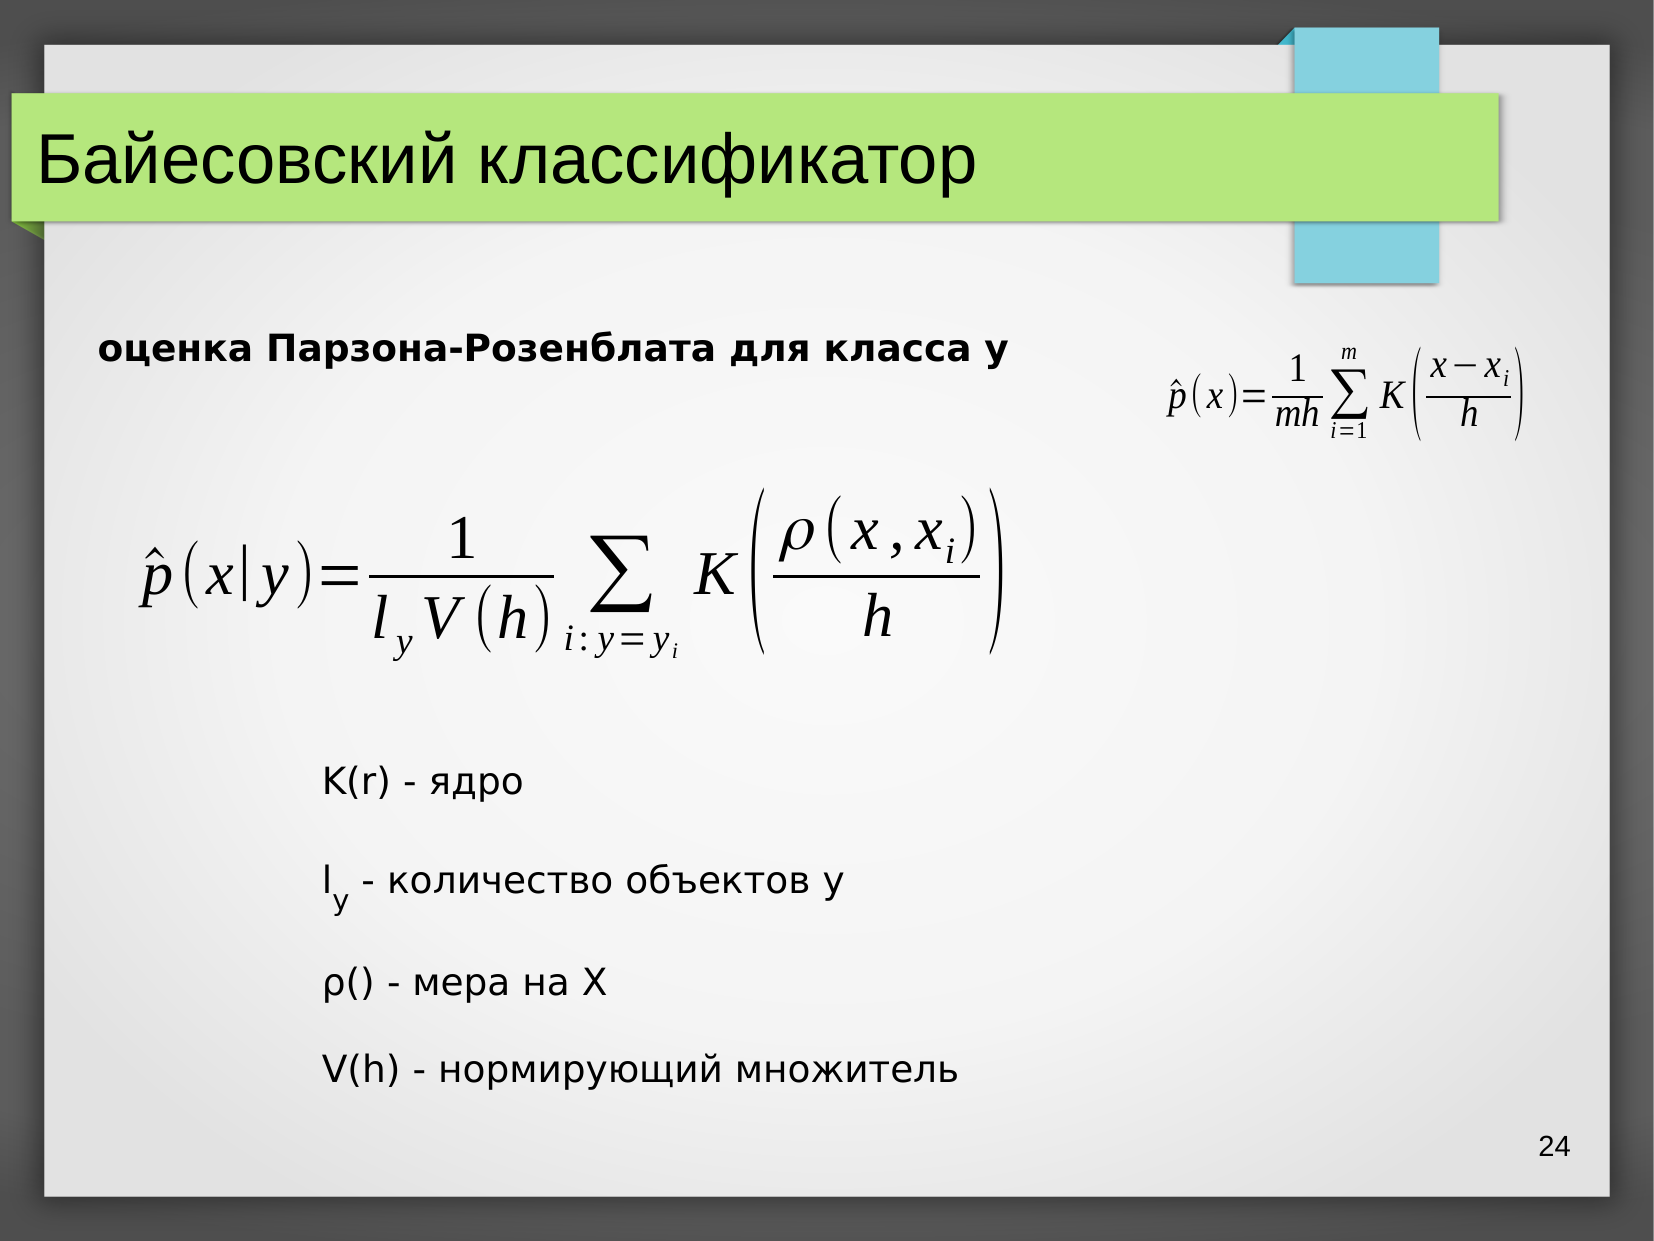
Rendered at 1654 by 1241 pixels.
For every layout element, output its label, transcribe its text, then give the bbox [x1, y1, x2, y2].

title Байесовский классификатор [35, 118, 1489, 200]
text_box оценка Парзона-Розенблата для класса y [82, 318, 1040, 407]
chart [1157, 342, 1534, 447]
text_box K(r) - ядро ly - количество объектов y ρ() - мера на X V(h) - нормирующий множитель [307, 752, 1111, 1099]
chart [129, 484, 1014, 664]
picture [0, 0, 1654, 1241]
